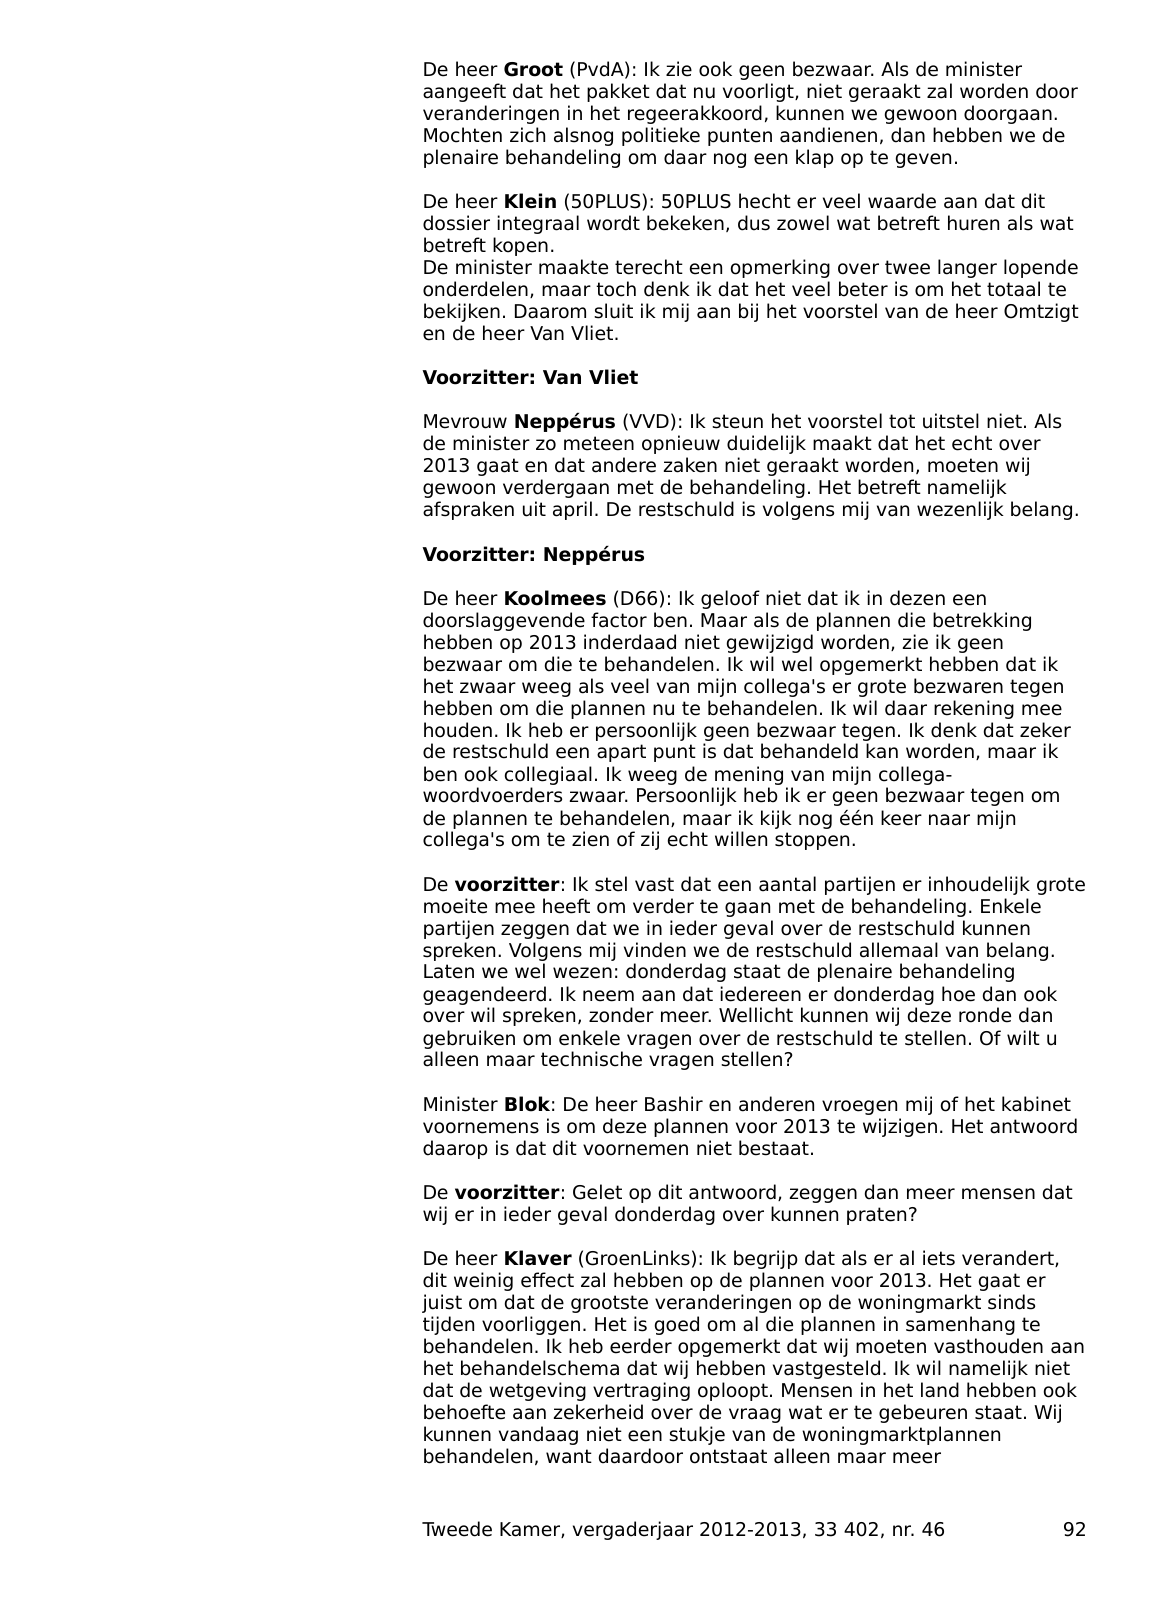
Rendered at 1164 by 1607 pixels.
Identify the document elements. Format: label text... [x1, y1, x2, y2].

text De heer Klaver (GroenLinks): Ik begrijp dat als er al iets verandert, dit weinig effect zal hebben op de plannen voor 2013. Het gaat er juist om dat de grootste veranderingen op de woningmarkt sinds tijden voorliggen. Het is goed om al die plannen in samenhang te behandelen. Ik heb eerder opgemerkt dat wij moeten vasthouden aan het behandelschema dat wij hebben vastgesteld. Ik wil namelijk niet dat de wetgeving vertraging oploopt. Mensen in het land hebben ook behoefte aan zekerheid over de vraag wat er te gebeuren staat. Wij kunnen vandaag niet een stukje van de woningmarktplannen behandelen, want daardoor ontstaat alleen maar meer [422, 1248, 1087, 1468]
text De voorzitter: Gelet op dit antwoord, zeggen dan meer mensen dat wij er in ieder geval donderdag over kunnen praten? [422, 1182, 1087, 1226]
text De heer Groot (PvdA): Ik zie ook geen bezwaar. Als de minister aangeeft dat het pakket dat nu voorligt, niet geraakt zal worden door veranderingen in het regeerakkoord, kunnen we gewoon doorgaan. Mochten zich alsnog politieke punten aandienen, dan hebben we de plenaire behandeling om daar nog een klap op te geven. [422, 59, 1087, 169]
text Minister Blok: De heer Bashir en anderen vroegen mij of het kabinet voornemens is om deze plannen voor 2013 te wijzigen. Het antwoord daarop is dat dit voornemen niet bestaat. [422, 1093, 1087, 1159]
subtitle Voorzitter: Van Vliet [422, 367, 1087, 389]
text De heer Klein (50PLUS): 50PLUS hecht er veel waarde aan dat dit dossier integraal wordt bekeken, dus zowel wat betreft huren als wat betreft kopen. [422, 191, 1087, 257]
subtitle Voorzitter: Neppérus [422, 543, 1087, 565]
text Mevrouw Neppérus (VVD): Ik steun het voorstel tot uitstel niet. Als de minister zo meteen opnieuw duidelijk maakt dat het echt over 2013 gaat en dat andere zaken niet geraakt worden, moeten wij gewoon verdergaan met de behandeling. Het betreft namelijk afspraken uit april. De restschuld is volgens mij van wezenlijk belang. [422, 411, 1087, 521]
text De heer Koolmees (D66): Ik geloof niet dat ik in dezen een doorslaggevende factor ben. Maar als de plannen die betrekking hebben op 2013 inderdaad niet gewijzigd worden, zie ik geen bezwaar om die te behandelen. Ik wil wel opgemerkt hebben dat ik het zwaar weeg als veel van mijn collega's er grote bezwaren tegen hebben om die plannen nu te behandelen. Ik wil daar rekening mee houden. Ik heb er persoonlijk geen bezwaar tegen. Ik denk dat zeker de restschuld een apart punt is dat behandeld kan worden, maar ik ben ook collegiaal. Ik weeg de mening van mijn collega-woordvoerders zwaar. Persoonlijk heb ik er geen bezwaar tegen om de plannen te behandelen, maar ik kijk nog één keer naar mijn collega's om te zien of zij echt willen stoppen. [422, 588, 1087, 851]
text De minister maakte terecht een opmerking over twee langer lopende onderdelen, maar toch denk ik dat het veel beter is om het totaal te bekijken. Daarom sluit ik mij aan bij het voorstel van de heer Omtzigt en de heer Van Vliet. [422, 257, 1087, 345]
text De voorzitter: Ik stel vast dat een aantal partijen er inhoudelijk grote moeite mee heeft om verder te gaan met de behandeling. Enkele partijen zeggen dat we in ieder geval over de restschuld kunnen spreken. Volgens mij vinden we de restschuld allemaal van belang. Laten we wel wezen: donderdag staat de plenaire behandeling geagendeerd. Ik neem aan dat iedereen er donderdag hoe dan ook over wil spreken, zonder meer. Wellicht kunnen wij deze ronde dan gebruiken om enkele vragen over de restschuld te stellen. Of wilt u alleen maar technische vragen stellen? [422, 873, 1087, 1071]
